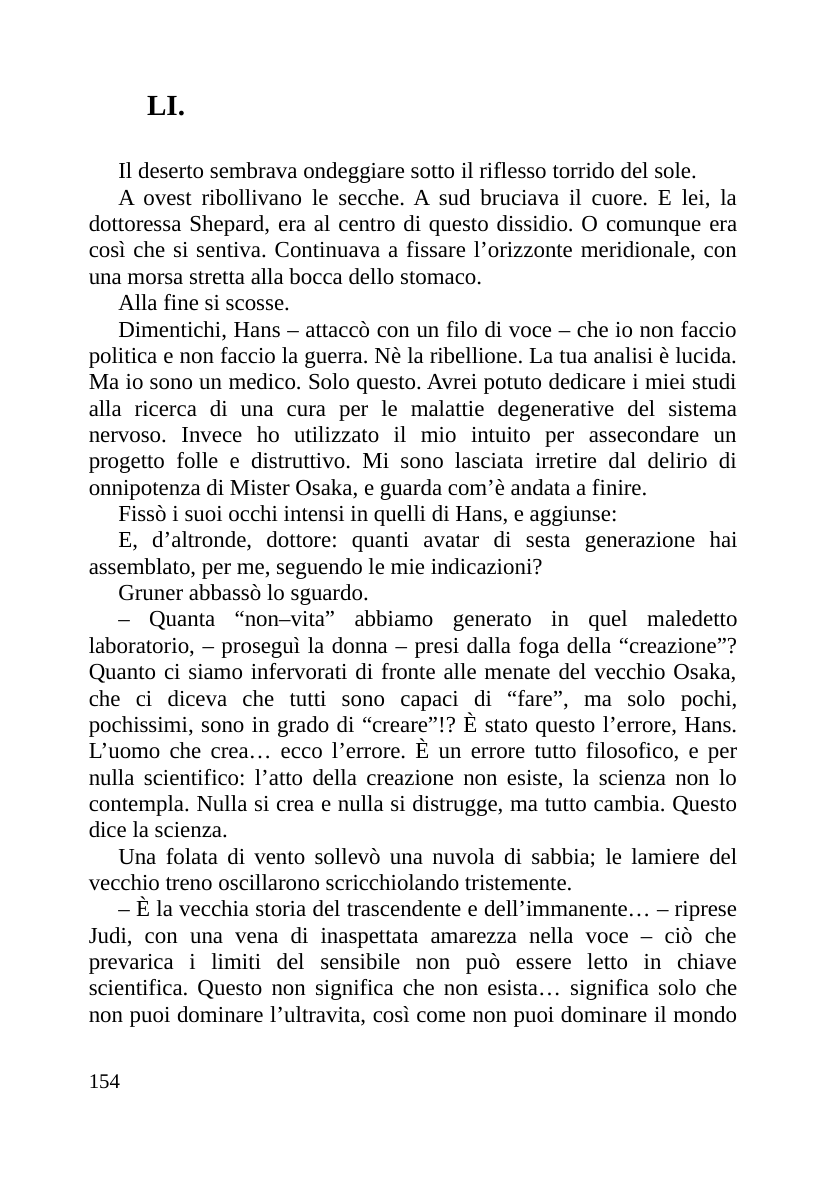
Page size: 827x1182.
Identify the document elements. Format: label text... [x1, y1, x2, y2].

text Il deserto sembrava ondeggiare sotto il riflesso torrido del sole. [88, 157, 738, 184]
text – È la vecchia storia del trascendente e dell’immanente… – riprese Judi, con una vena di inaspettata amarezza nella voce – ciò che prevarica i limiti del sensibile non può essere letto in chiave scientifica. Questo non significa che non esista… significa solo che non puoi dominare l’ultravita, così come non puoi dominare il mondo [88, 895, 738, 1027]
text E, d’altronde, dottore: quanti avatar di sesta generazione hai assemblato, per me, seguendo le mie indicazioni? [88, 526, 738, 579]
text Alla fine si scosse. [88, 289, 738, 316]
text Fissò i suoi occhi intensi in quelli di Hans, e aggiunse: [88, 500, 738, 526]
text Una folata di vento sollevò una nuvola di sabbia; le lamiere del vecchio treno oscillarono scricchiolando tristemente. [88, 843, 738, 895]
text Dimentichi, Hans – attaccò con un filo di voce – che io non faccio politica e non faccio la guerra. Nè la ribellione. La tua analisi è lucida. Ma io sono un medico. Solo questo. Avrei potuto dedicare i miei studi alla ricerca di una cura per le malattie degenerative del sistema nervoso. Invece ho utilizzato il mio intuito per assecondare un progetto folle e distruttivo. Mi sono lasciata irretire dal delirio di onnipotenza di Mister Osaka, e guarda com’è andata a finire. [88, 316, 738, 500]
subtitle LI. [88, 88, 738, 122]
text – Quanta “non–vita” abbiamo generato in quel maledetto laboratorio, – proseguì la donna – presi dalla foga della “creazione”? Quanto ci siamo infervorati di fronte alle menate del vecchio Osaka, che ci diceva che tutti sono capaci di “fare”, ma solo pochi, pochissimi, sono in grado di “creare”!? È stato questo l’errore, Hans. L’uomo che crea… ecco l’errore. È un errore tutto filosofico, e per nulla scientifico: l’atto della creazione non esiste, la scienza non lo contempla. Nulla si crea e nulla si distrugge, ma tutto cambia. Questo dice la scienza. [88, 606, 738, 843]
text Gruner abbassò lo sguardo. [88, 579, 738, 606]
text A ovest ribollivano le secche. A sud bruciava il cuore. E lei, la dottoressa Shepard, era al centro di questo dissidio. O comunque era così che si sentiva. Continuava a fissare l’orizzonte meridionale, con una morsa stretta alla bocca dello stomaco. [88, 184, 738, 289]
